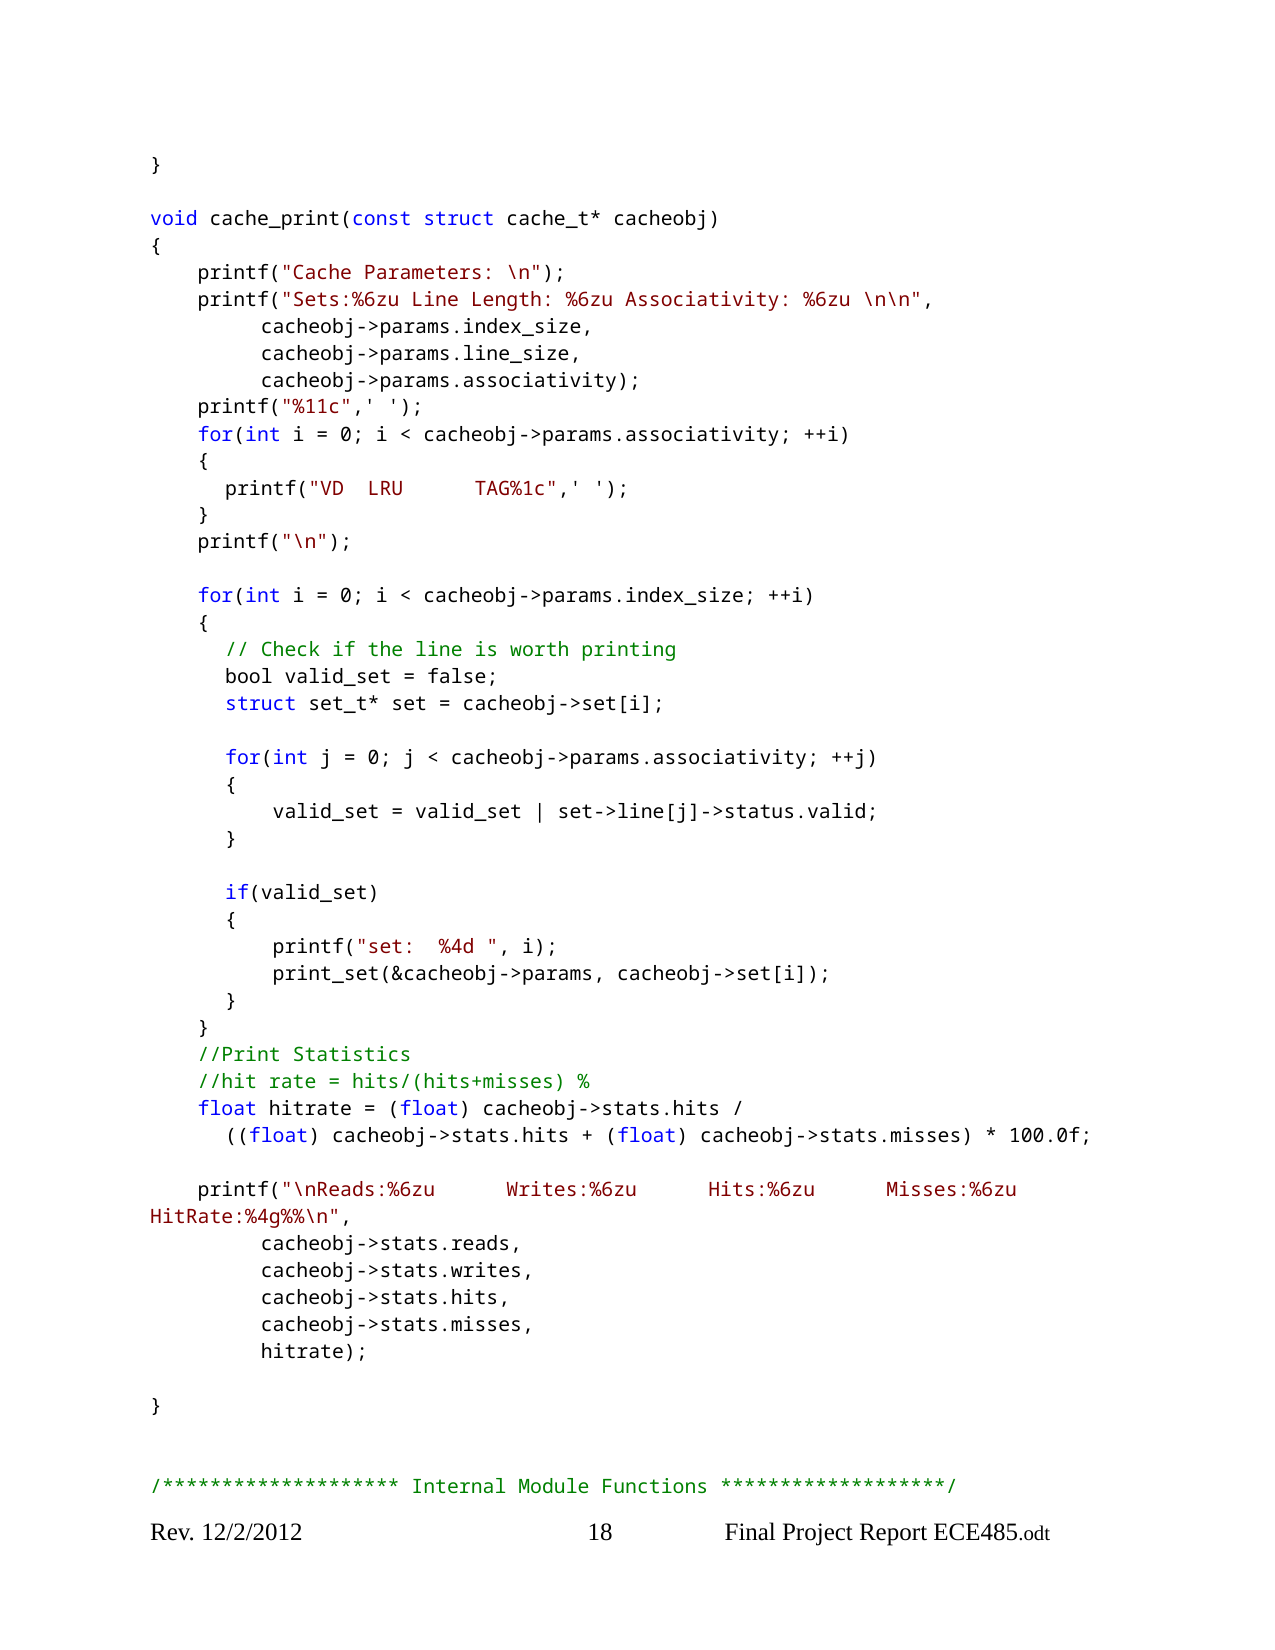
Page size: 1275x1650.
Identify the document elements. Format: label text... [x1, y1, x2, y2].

text } [150, 501, 1125, 528]
text } [150, 1013, 1125, 1040]
text /******************** Internal Module Functions *******************/ [150, 1472, 1125, 1499]
text printf("VD LRU TAG%1c",' '); [150, 474, 1125, 501]
text } [150, 986, 1125, 1013]
text void cache_print(const struct cache_t* cacheobj) [150, 204, 1125, 231]
text cacheobj->stats.reads, [150, 1229, 1125, 1256]
text cacheobj->stats.misses, [150, 1310, 1125, 1337]
text float hitrate = (float) cacheobj->stats.hits / [150, 1094, 1125, 1121]
text bool valid_set = false; [150, 663, 1125, 689]
text { [150, 771, 1125, 797]
text cacheobj->params.associativity); [150, 366, 1125, 393]
text { [150, 609, 1125, 636]
text printf("Cache Parameters: \n"); [150, 258, 1125, 285]
text } [150, 824, 1125, 851]
text cacheobj->stats.writes, [150, 1256, 1125, 1283]
text for(int i = 0; i < cacheobj->params.associativity; ++i) [150, 420, 1125, 447]
text print_set(&cacheobj->params, cacheobj->set[i]); [150, 959, 1125, 986]
text } [150, 1391, 1125, 1418]
text cacheobj->params.line_size, [150, 339, 1125, 366]
text valid_set = valid_set | set->line[j]->status.valid; [150, 797, 1125, 824]
text printf("set: %4d ", i); [150, 932, 1125, 959]
text { [150, 905, 1125, 932]
text ((float) cacheobj->stats.hits + (float) cacheobj->stats.misses) * 100.0f; [150, 1121, 1125, 1148]
text { [150, 231, 1125, 258]
text // Check if the line is worth printing [150, 636, 1125, 663]
text if(valid_set) [150, 878, 1125, 905]
text printf("Sets:%6zu Line Length: %6zu Associativity: %6zu \n\n", [150, 285, 1125, 312]
text //hit rate = hits/(hits+misses) % [150, 1067, 1125, 1094]
text for(int i = 0; i < cacheobj->params.index_size; ++i) [150, 582, 1125, 609]
text printf("\n"); [150, 528, 1125, 555]
text { [150, 447, 1125, 474]
text hitrate); [150, 1337, 1125, 1364]
text printf("\nReads:%6zu Writes:%6zu Hits:%6zu Misses:%6zu HitRate:%4g%%\n", [150, 1175, 1125, 1229]
text for(int j = 0; j < cacheobj->params.associativity; ++j) [150, 743, 1125, 771]
text } [150, 150, 1125, 177]
text struct set_t* set = cacheobj->set[i]; [150, 689, 1125, 717]
text printf("%11c",' '); [150, 393, 1125, 420]
text cacheobj->params.index_size, [150, 312, 1125, 339]
text cacheobj->stats.hits, [150, 1283, 1125, 1310]
text //Print Statistics [150, 1040, 1125, 1067]
